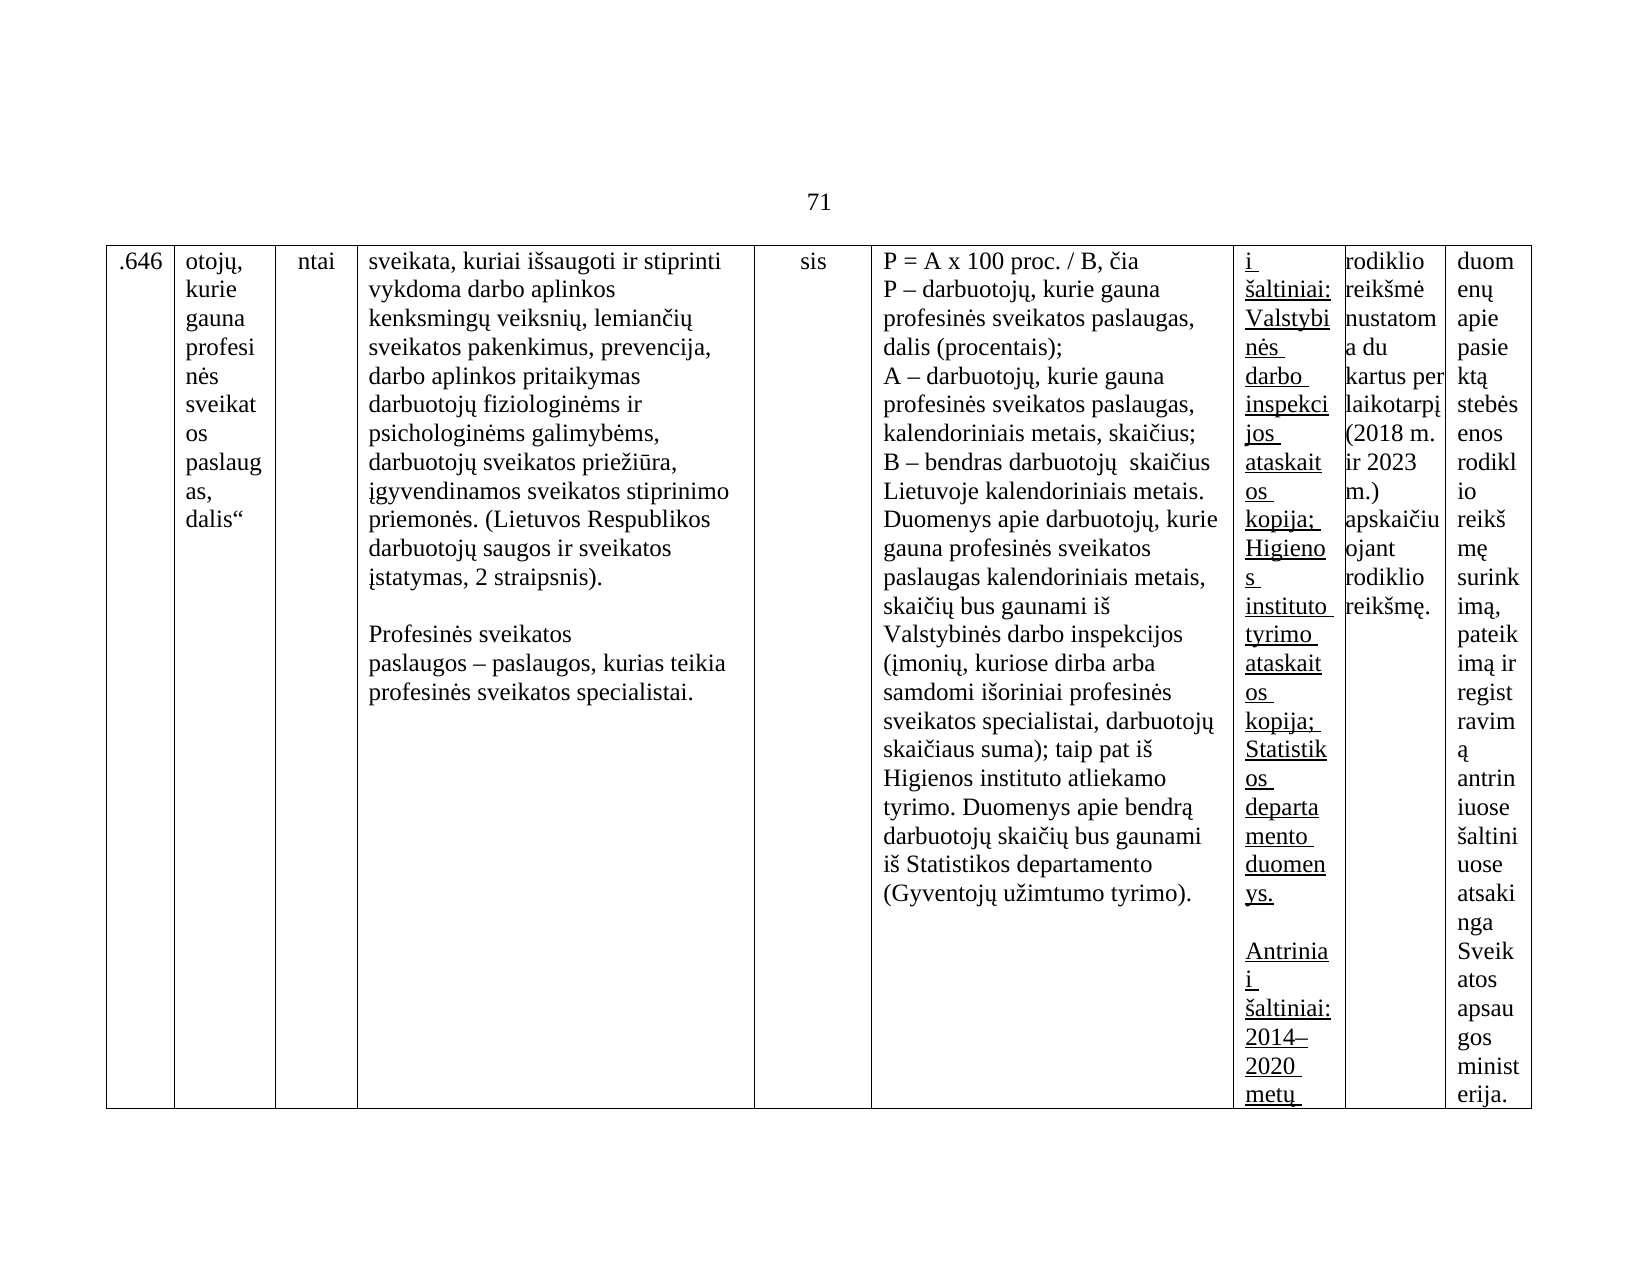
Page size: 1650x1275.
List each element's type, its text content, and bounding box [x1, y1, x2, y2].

table_cell duomenų apie pasiektą stebėsenos rodiklio reikšmę surinkimą, pateikimą ir registravimą antriniuose šaltiniuose atsakinga Sveikatos apsaugos ministerija. [1446, 246, 1531, 1108]
table_cell ntai [276, 246, 357, 1108]
table_cell .646 [107, 246, 174, 1108]
table_cell rodiklio reikšmė nustatoma du kartus per laikotarpį (2018 m. ir 2023 m.) apskaičiuojant rodiklio reikšmę. [1346, 246, 1445, 1108]
table_cell P = A x 100 proc. / B, čia P – darbuotojų, kurie gauna profesinės sveikatos paslaugas, dalis (procentais); A – darbuotojų, kurie gauna profesinės sveikatos paslaugas, kalendoriniais metais, skaičius; B – bendras darbuotojų skaičius Lietuvoje kalendoriniais metais. Duomenys apie darbuotojų, kurie gauna profesinės sveikatos paslaugas kalendoriniais metais, skaičių bus gaunami iš Valstybinės darbo inspekcijos (įmonių, kuriose dirba arba samdomi išoriniai profesinės sveikatos specialistai, darbuotojų skaičiaus suma); taip pat iš Higienos instituto atliekamo tyrimo. Duomenys apie bendrą darbuotojų skaičių bus gaunami iš Statistikos departamento (Gyventojų užimtumo tyrimo). [872, 246, 1233, 1108]
table_cell sveikata, kuriai išsaugoti ir stiprinti vykdoma darbo aplinkos kenksmingų veiksnių, lemiančių sveikatos pakenkimus, prevencija, darbo aplinkos pritaikymas darbuotojų fiziologinėms ir psichologinėms galimybėms, darbuotojų sveikatos priežiūra, įgyvendinamos sveikatos stiprinimo priemonės. (Lietuvos Respublikos darbuotojų saugos ir sveikatos įstatymas, 2 straipsnis). Profesinės sveikatos paslaugos – paslaugos, kurias teikia profesinės sveikatos specialistai. [358, 246, 754, 1108]
table_cell sis [755, 246, 871, 1108]
table_cell i šaltiniai: Valstybinės darbo inspekcijos ataskaitos kopija; Higienos instituto tyrimo ataskaitos kopija; Statistikos departamento duomenys. Antriniai šaltiniai: 2014–2020 metų [1234, 246, 1345, 1108]
table_cell otojų, kurie gauna profesinės sveikatos paslaugas, dalis“ [175, 246, 275, 1108]
